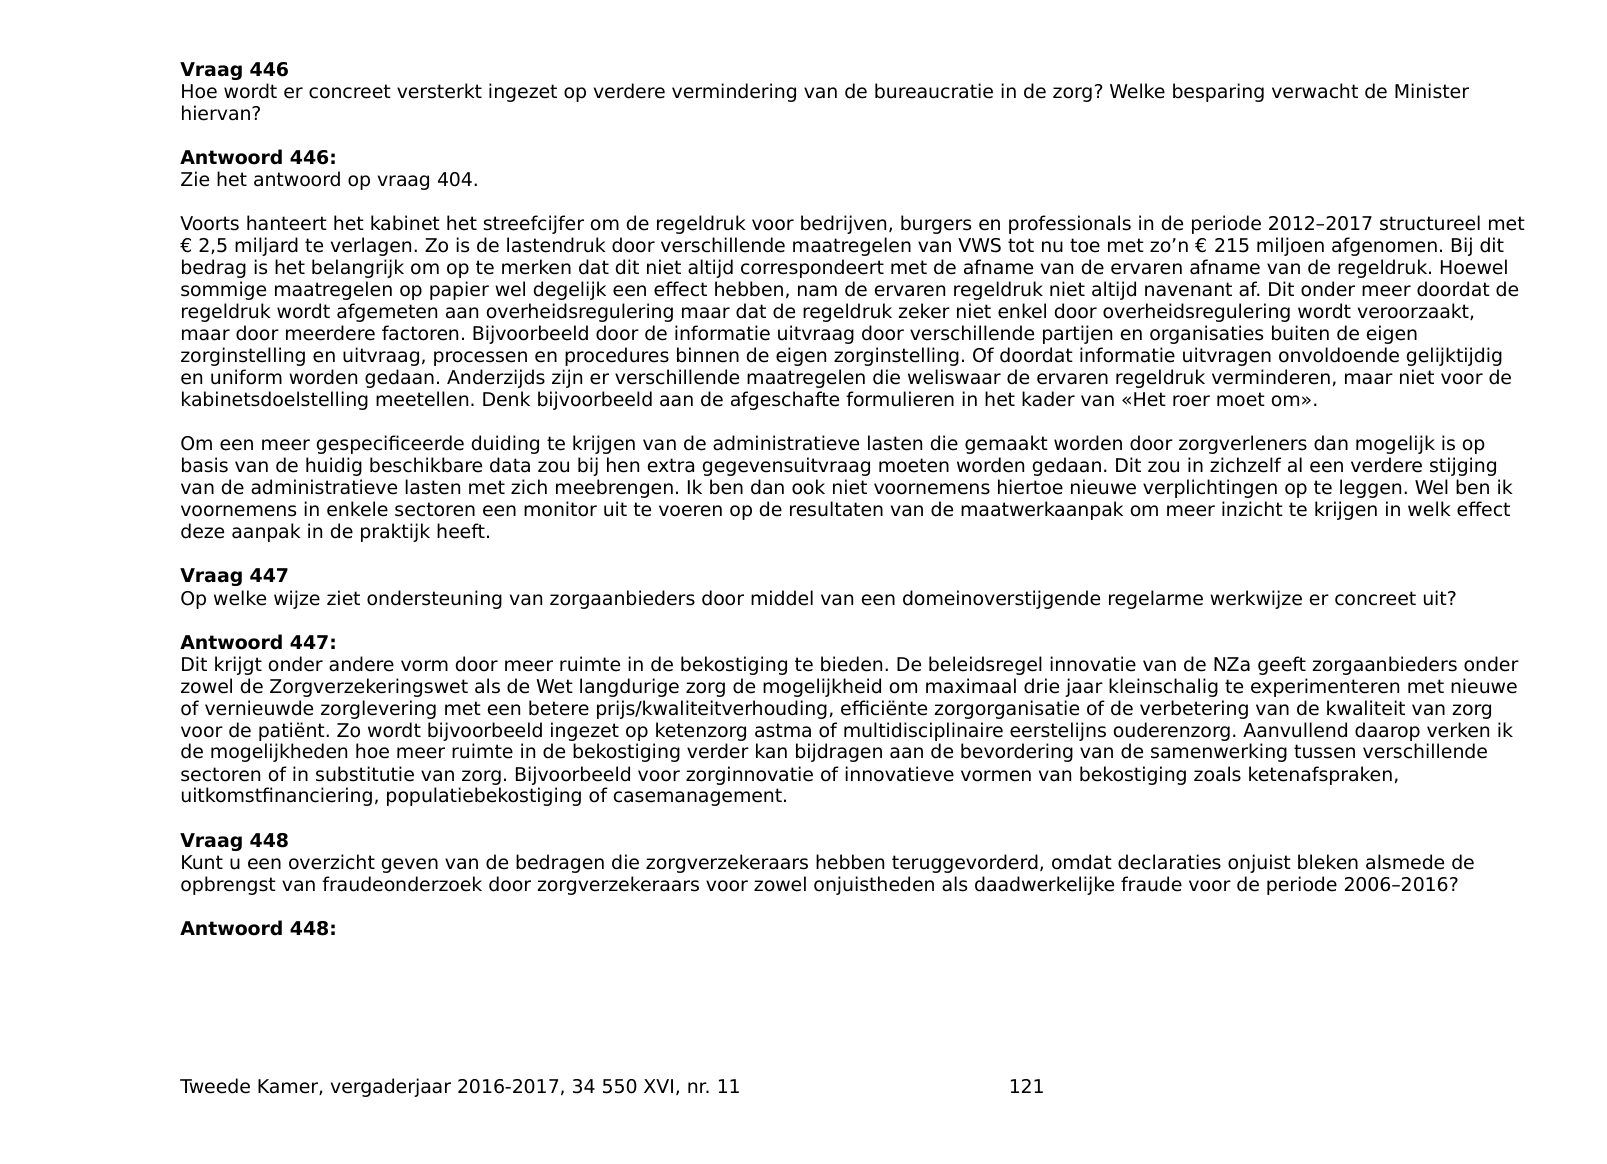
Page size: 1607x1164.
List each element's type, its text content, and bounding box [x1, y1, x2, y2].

text Antwoord 448: [180, 918, 1529, 940]
text Voorts hanteert het kabinet het streefcijfer om de regeldruk voor bedrijven, burgers en professionals in de periode 2012–2017 structureel met € 2,5 miljard te verlagen. Zo is de lastendruk door verschillende maatregelen van VWS tot nu toe met zo’n € 215 miljoen afgenomen. Bij dit bedrag is het belangrijk om op te merken dat dit niet altijd correspondeert met de afname van de ervaren afname van de regeldruk. Hoewel sommige maatregelen op papier wel degelijk een effect hebben, nam de ervaren regeldruk niet altijd navenant af. Dit onder meer doordat de regeldruk wordt afgemeten aan overheidsregulering maar dat de regeldruk zeker niet enkel door overheidsregulering wordt veroorzaakt, maar door meerdere factoren. Bijvoorbeeld door de informatie uitvraag door verschillende partijen en organisaties buiten de eigen zorginstelling en uitvraag, processen en procedures binnen de eigen zorginstelling. Of doordat informatie uitvragen onvoldoende gelijktijdig en uniform worden gedaan. Anderzijds zijn er verschillende maatregelen die weliswaar de ervaren regeldruk verminderen, maar niet voor de kabinetsdoelstelling meetellen. Denk bijvoorbeeld aan de afgeschafte formulieren in het kader van «Het roer moet om». [180, 213, 1529, 411]
text Vraag 447 [180, 565, 1529, 587]
text Hoe wordt er concreet versterkt ingezet op verdere vermindering van de bureaucratie in de zorg? Welke besparing verwacht de Minister hiervan? [180, 81, 1529, 125]
text Zie het antwoord op vraag 404. [180, 169, 1529, 191]
text Dit krijgt onder andere vorm door meer ruimte in de bekostiging te bieden. De beleidsregel innovatie van de NZa geeft zorgaanbieders onder zowel de Zorgverzekeringswet als de Wet langdurige zorg de mogelijkheid om maximaal drie jaar kleinschalig te experimenteren met nieuwe of vernieuwde zorglevering met een betere prijs/kwaliteitverhouding, efficiënte zorgorganisatie of de verbetering van de kwaliteit van zorg voor de patiënt. Zo wordt bijvoorbeeld ingezet op ketenzorg astma of multidisciplinaire eerstelijns ouderenzorg. Aanvullend daarop verken ik de mogelijkheden hoe meer ruimte in de bekostiging verder kan bijdragen aan de bevordering van de samenwerking tussen verschillende sectoren of in substitutie van zorg. Bijvoorbeeld voor zorginnovatie of innovatieve vormen van bekostiging zoals ketenafspraken, uitkomstfinanciering, populatiebekostiging of casemanagement. [180, 653, 1529, 807]
text Om een meer gespecificeerde duiding te krijgen van de administratieve lasten die gemaakt worden door zorgverleners dan mogelijk is op basis van de huidig beschikbare data zou bij hen extra gegevensuitvraag moeten worden gedaan. Dit zou in zichzelf al een verdere stijging van de administratieve lasten met zich meebrengen. Ik ben dan ook niet voornemens hiertoe nieuwe verplichtingen op te leggen. Wel ben ik voornemens in enkele sectoren een monitor uit te voeren op de resultaten van de maatwerkaanpak om meer inzicht te krijgen in welk effect deze aanpak in de praktijk heeft. [180, 433, 1529, 543]
text Kunt u een overzicht geven van de bedragen die zorgverzekeraars hebben teruggevorderd, omdat declaraties onjuist bleken alsmede de opbrengst van fraudeonderzoek door zorgverzekeraars voor zowel onjuistheden als daadwerkelijke fraude voor de periode 2006–2016? [180, 852, 1529, 896]
text Vraag 446 [180, 59, 1529, 81]
text Op welke wijze ziet ondersteuning van zorgaanbieders door middel van een domeinoverstijgende regelarme werkwijze er concreet uit? [180, 587, 1529, 609]
text Antwoord 447: [180, 632, 1529, 653]
text Antwoord 446: [180, 147, 1529, 169]
text Vraag 448 [180, 829, 1529, 852]
